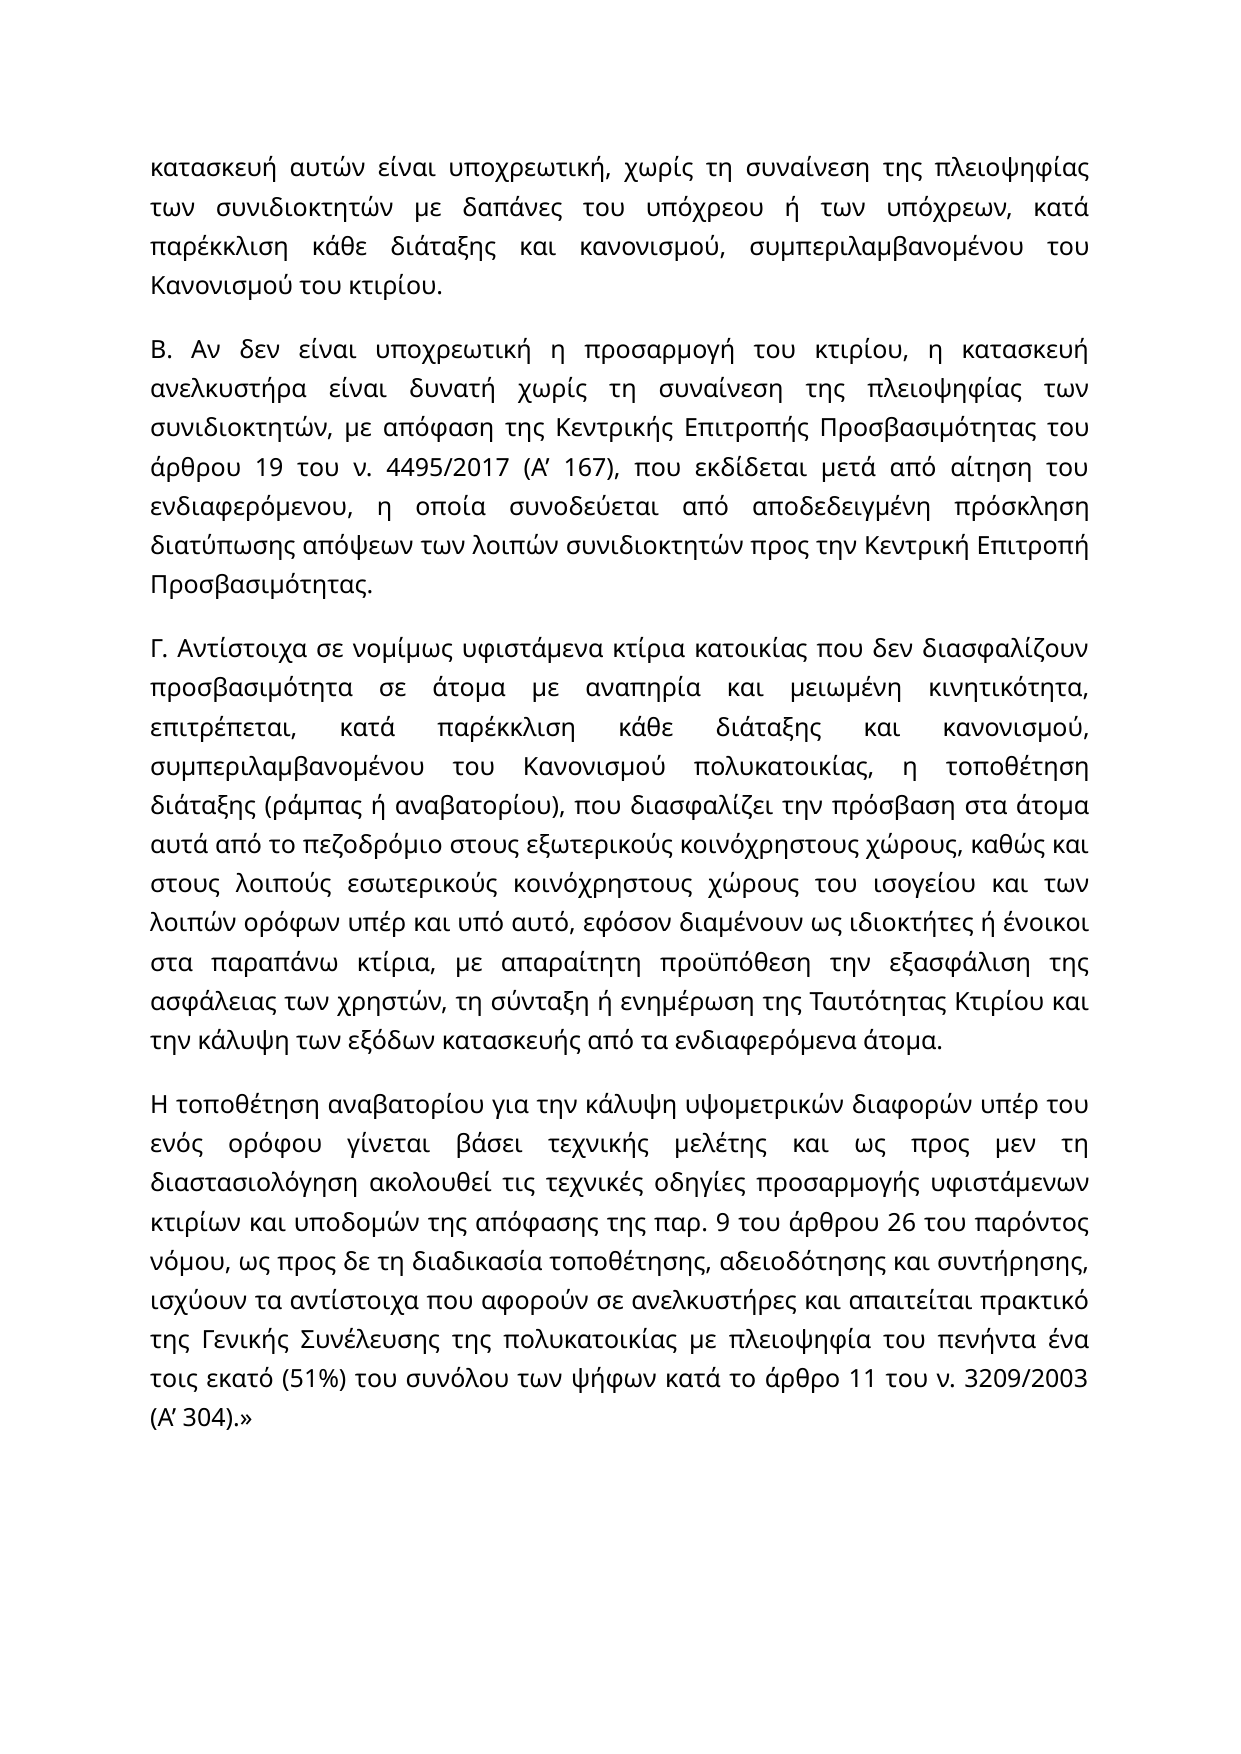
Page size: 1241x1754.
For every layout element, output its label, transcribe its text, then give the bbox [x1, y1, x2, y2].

text Η τοποθέτηση αναβατορίου για την κάλυψη υψομετρικών διαφορών υπέρ του ενός ορόφου γίνεται βάσει τεχνικής μελέτης και ως προς μεν τη διαστασιολόγηση ακολουθεί τις τεχνικές οδηγίες προσαρμογής υφιστάμενων κτιρίων και υποδομών της απόφασης της παρ. 9 του άρθρου 26 του παρόντος νόμου, ως προς δε τη διαδικασία τοποθέτησης, αδειοδότησης και συντήρησης, ισχύουν τα αντίστοιχα που αφορούν σε ανελκυστήρες και απαιτείται πρακτικό της Γενικής Συνέλευσης της πολυκατοικίας με πλειοψηφία του πενήντα ένα τοις εκατό (51%) του συνόλου των ψήφων κατά το άρθρο 11 του ν. 3209/2003 (Α’ 304).» [150, 1087, 1090, 1434]
text Γ. Αντίστοιχα σε νομίμως υφιστάμενα κτίρια κατοικίας που δεν διασφαλίζουν προσβασιμότητα σε άτομα με αναπηρία και μειωμένη κινητικότητα, επιτρέπεται, κατά παρέκκλιση κάθε διάταξης και κανονισμού, συμπεριλαμβανομένου του Κανονισμού πολυκατοικίας, η τοποθέτηση διάταξης (ράμπας ή αναβατορίου), που διασφαλίζει την πρόσβαση στα άτομα αυτά από το πεζοδρόμιο στους εξωτερικούς κοινόχρηστους χώρους, καθώς και στους λοιπούς εσωτερικούς κοινόχρηστους χώρους του ισογείου και των λοιπών ορόφων υπέρ και υπό αυτό, εφόσον διαμένουν ως ιδιοκτήτες ή ένοικοι στα παραπάνω κτίρια, με απαραίτητη προϋπόθεση την εξασφάλιση της ασφάλειας των χρηστών, τη σύνταξη ή ενημέρωση της Ταυτότητας Κτιρίου και την κάλυψη των εξόδων κατασκευής από τα ενδιαφερόμενα άτομα. [150, 631, 1090, 1057]
text Β. Αν δεν είναι υποχρεωτική η προσαρμογή του κτιρίου, η κατασκευή ανελκυστήρα είναι δυνατή χωρίς τη συναίνεση της πλειοψηφίας των συνιδιοκτητών, με απόφαση της Κεντρικής Επιτροπής Προσβασιμότητας του άρθρου 19 του ν. 4495/2017 (Α’ 167), που εκδίδεται μετά από αίτηση του ενδιαφερόμενου, η οποία συνοδεύεται από αποδεδειγμένη πρόσκληση διατύπωσης απόψεων των λοιπών συνιδιοκτητών προς την Κεντρική Επιτροπή Προσβασιμότητας. [150, 332, 1090, 601]
text κατασκευή αυτών είναι υποχρεωτική, χωρίς τη συναίνεση της πλειοψηφίας των συνιδιοκτητών με δαπάνες του υπόχρεου ή των υπόχρεων, κατά παρέκκλιση κάθε διάταξης και κανονισμού, συμπεριλαμβανομένου του Κανονισμού του κτιρίου. [150, 150, 1090, 302]
